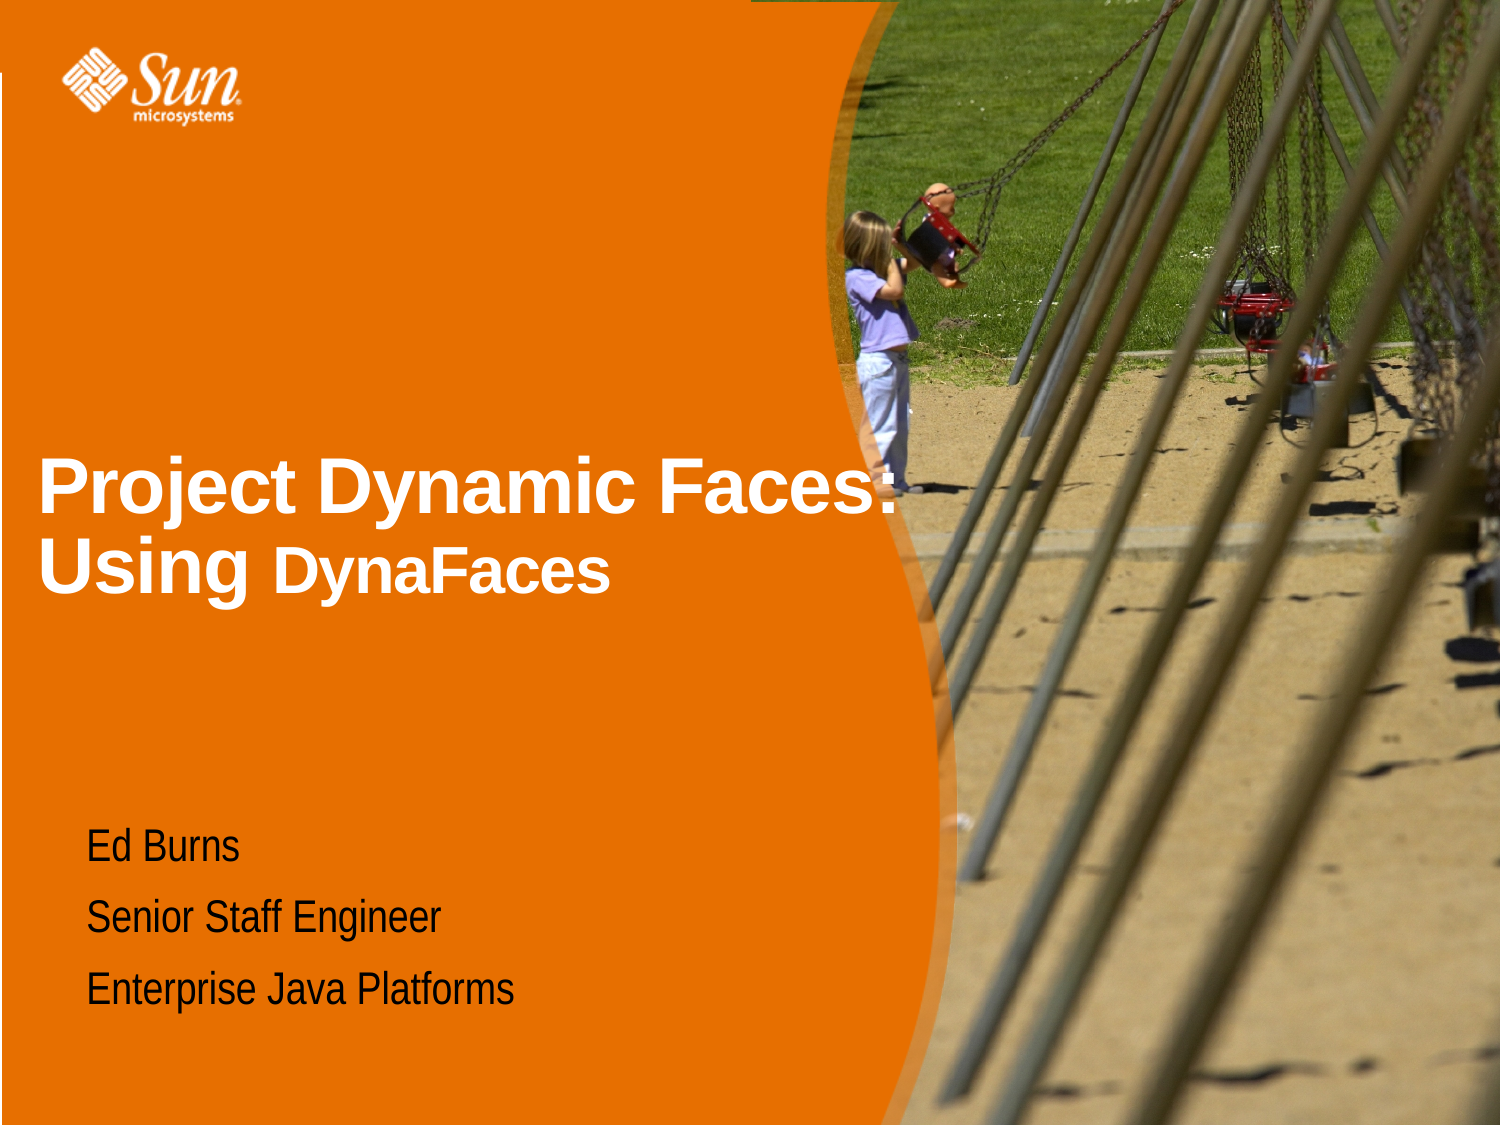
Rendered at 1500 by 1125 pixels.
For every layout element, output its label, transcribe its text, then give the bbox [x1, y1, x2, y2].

title Project Dynamic Faces: Using DynaFaces [37, 450, 969, 732]
picture [0, 0, 1500, 1125]
list Ed Burns Senior Staff Engineer Enterprise Java Platforms [66, 825, 1057, 1098]
